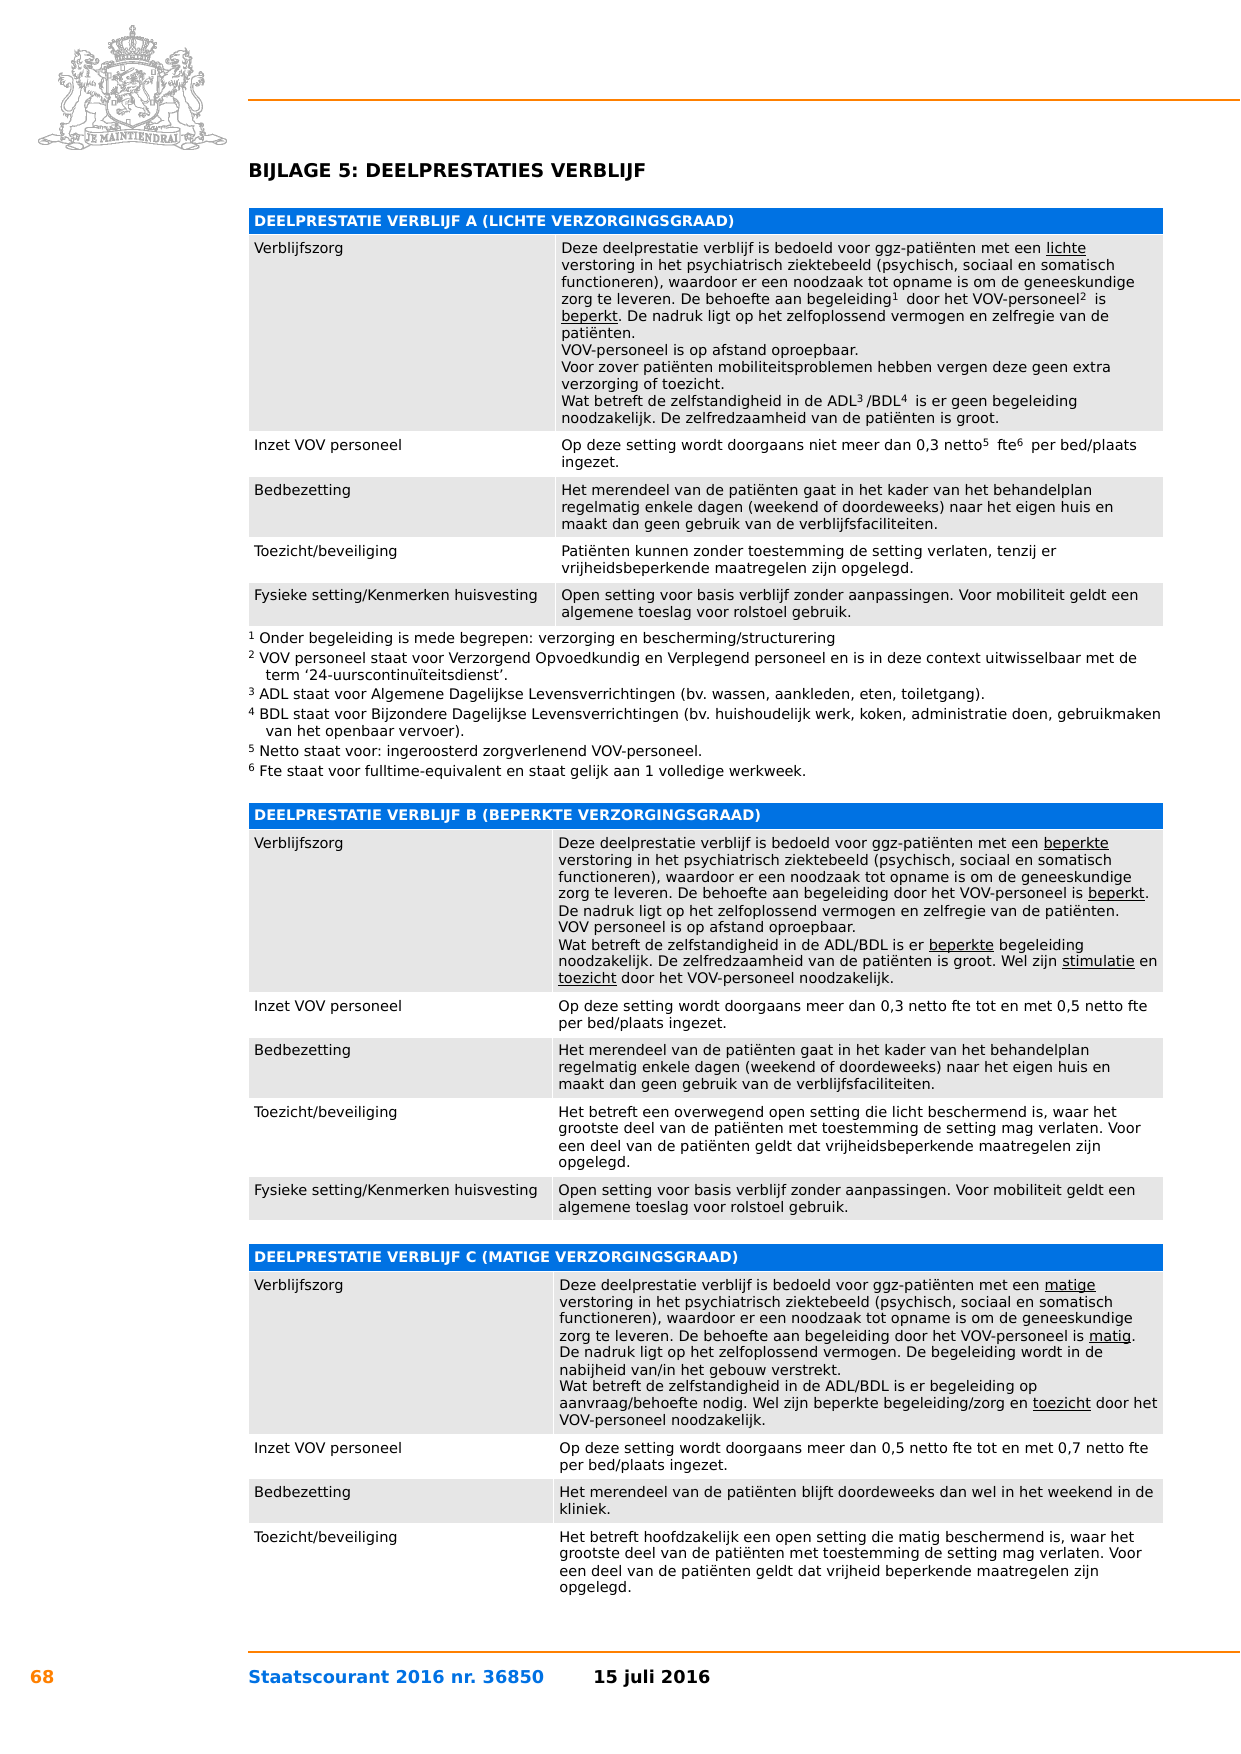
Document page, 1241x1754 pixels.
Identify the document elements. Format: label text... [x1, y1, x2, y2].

table_cell Inzet VOV personeel [249, 433, 555, 476]
table_cell Inzet VOV personeel [249, 1435, 553, 1478]
table_header DEELPRESTATIE VERBLIJF C (MATIGE VERZORGINGSGRAAD) [249, 1244, 1163, 1271]
table_cell Open setting voor basis verblijf zonder aanpassingen. Voor mobiliteit geldt een algemene toeslag voor rolstoel gebruik. [556, 583, 1163, 626]
table_cell Verblijfszorg [249, 830, 552, 992]
table_cell Het merendeel van de patiënten blijft doordeweeks dan wel in het weekend in de kliniek. [554, 1479, 1163, 1523]
table_header DEELPRESTATIE VERBLIJF A (LICHTE VERZORGINGSGRAAD) [249, 208, 1163, 234]
table_cell Verblijfszorg [249, 1272, 553, 1434]
table_cell Deze deelprestatie verblijf is bedoeld voor ggz-patiënten met een matige verstoring in het psychiatrisch ziektebeeld (psychisch, sociaal en somatisch functioneren), waardoor er een noodzaak tot opname is om de geneeskundige zorg te leveren. De behoefte aan begeleiding door het VOV-personeel is matig. De nadruk ligt op het zelfoplossend vermogen. De begeleiding wordt in de nabijheid van/in het gebouw verstrekt. Wat betreft de zelfstandigheid in de ADL/BDL is er begeleiding op aanvraag/behoefte nodig. Wel zijn beperkte begeleiding/zorg en toezicht door het VOV-personeel noodzakelijk. [554, 1272, 1163, 1434]
subtitle BIJLAGE 5: DEELPRESTATIES VERBLIJF [248, 160, 1163, 182]
table_cell Bedbezetting [249, 1479, 553, 1523]
table_cell Inzet VOV personeel [249, 993, 552, 1036]
table_cell Deze deelprestatie verblijf is bedoeld voor ggz-patiënten met een lichte verstoring in het psychiatrisch ziektebeeld (psychisch, sociaal en somatisch functioneren), waardoor er een noodzaak tot opname is om de geneeskundige zorg te leveren. De behoefte aan begeleiding1 door het VOV-personeel2 is beperkt. De nadruk ligt op het zelfoplossend vermogen en zelfregie van de patiënten. VOV-personeel is op afstand oproepbaar. Voor zover patiënten mobiliteitsproblemen hebben vergen deze geen extra verzorging of toezicht. Wat betreft de zelfstandigheid in de ADL3/BDL4 is er geen begeleiding noodzakelijk. De zelfredzaamheid van de patiënten is groot. [556, 235, 1163, 431]
table_cell Toezicht/beveiliging [249, 538, 555, 582]
table_header DEELPRESTATIE VERBLIJF B (BEPERKTE VERZORGINGSGRAAD) [249, 803, 1163, 829]
table_cell Toezicht/beveiliging [249, 1099, 552, 1176]
table_cell Het merendeel van de patiënten gaat in het kader van het behandelplan regelmatig enkele dagen (weekend of doordeweeks) naar het eigen huis en maakt dan geen gebruik van de verblijfsfaciliteiten. [556, 477, 1163, 537]
table_cell Deze deelprestatie verblijf is bedoeld voor ggz-patiënten met een beperkte verstoring in het psychiatrisch ziektebeeld (psychisch, sociaal en somatisch functioneren), waardoor er een noodzaak tot opname is om de geneeskundige zorg te leveren. De behoefte aan begeleiding door het VOV-personeel is beperkt. De nadruk ligt op het zelfoplossend vermogen en zelfregie van de patiënten. VOV personeel is op afstand oproepbaar. Wat betreft de zelfstandigheid in de ADL/BDL is er beperkte begeleiding noodzakelijk. De zelfredzaamheid van de patiënten is groot. Wel zijn stimulatie en toezicht door het VOV-personeel noodzakelijk. [553, 830, 1163, 992]
table_cell Op deze setting wordt doorgaans meer dan 0,5 netto fte tot en met 0,7 netto fte per bed/plaats ingezet. [554, 1435, 1163, 1478]
picture [38, 25, 227, 150]
table_cell Fysieke setting/Kenmerken huisvesting [249, 583, 555, 626]
table_cell Fysieke setting/Kenmerken huisvesting [249, 1177, 552, 1220]
table_cell Toezicht/beveiliging [249, 1524, 553, 1601]
table_cell Verblijfszorg [249, 235, 555, 431]
table_cell Bedbezetting [249, 477, 555, 537]
table_cell Patiënten kunnen zonder toestemming de setting verlaten, tenzij er vrijheidsbeperkende maatregelen zijn opgelegd. [556, 538, 1163, 582]
table_cell Bedbezetting [249, 1038, 552, 1098]
table_cell Het betreft hoofdzakelijk een open setting die matig beschermend is, waar het grootste deel van de patiënten met toestemming de setting mag verlaten. Voor een deel van de patiënten geldt dat vrijheid beperkende maatregelen zijn opgelegd. [554, 1524, 1163, 1601]
table_cell Het merendeel van de patiënten gaat in het kader van het behandelplan regelmatig enkele dagen (weekend of doordeweeks) naar het eigen huis en maakt dan geen gebruik van de verblijfsfaciliteiten. [553, 1038, 1163, 1098]
table_cell Open setting voor basis verblijf zonder aanpassingen. Voor mobiliteit geldt een algemene toeslag voor rolstoel gebruik. [553, 1177, 1163, 1220]
table_cell Het betreft een overwegend open setting die licht beschermend is, waar het grootste deel van de patiënten met toestemming de setting mag verlaten. Voor een deel van de patiënten geldt dat vrijheidsbeperkende maatregelen zijn opgelegd. [553, 1099, 1163, 1176]
table_cell 1 Onder begeleiding is mede begrepen: verzorging en bescherming/structurering 2 VOV personeel staat voor Verzorgend Opvoedkundig en Verplegend personeel en is in deze context uitwisselbaar met de term ‘24-uurscontinuïteitsdienst’. 3 ADL staat voor Algemene Dagelijkse Levensverrichtingen (bv. wassen, aankleden, eten, toiletgang). 4 BDL staat voor Bijzondere Dagelijkse Levensverrichtingen (bv. huishoudelijk werk, koken, administratie doen, gebruikmaken van het openbaar vervoer). 5 Netto staat voor: ingeroosterd zorgverlenend VOV-personeel. 6 Fte staat voor fulltime-equivalent en staat gelijk aan 1 volledige werkweek. [248, 627, 1163, 779]
table_cell Op deze setting wordt doorgaans niet meer dan 0,3 netto5 fte6 per bed/plaats ingezet. [556, 433, 1163, 476]
table_cell Op deze setting wordt doorgaans meer dan 0,3 netto fte tot en met 0,5 netto fte per bed/plaats ingezet. [553, 993, 1163, 1036]
